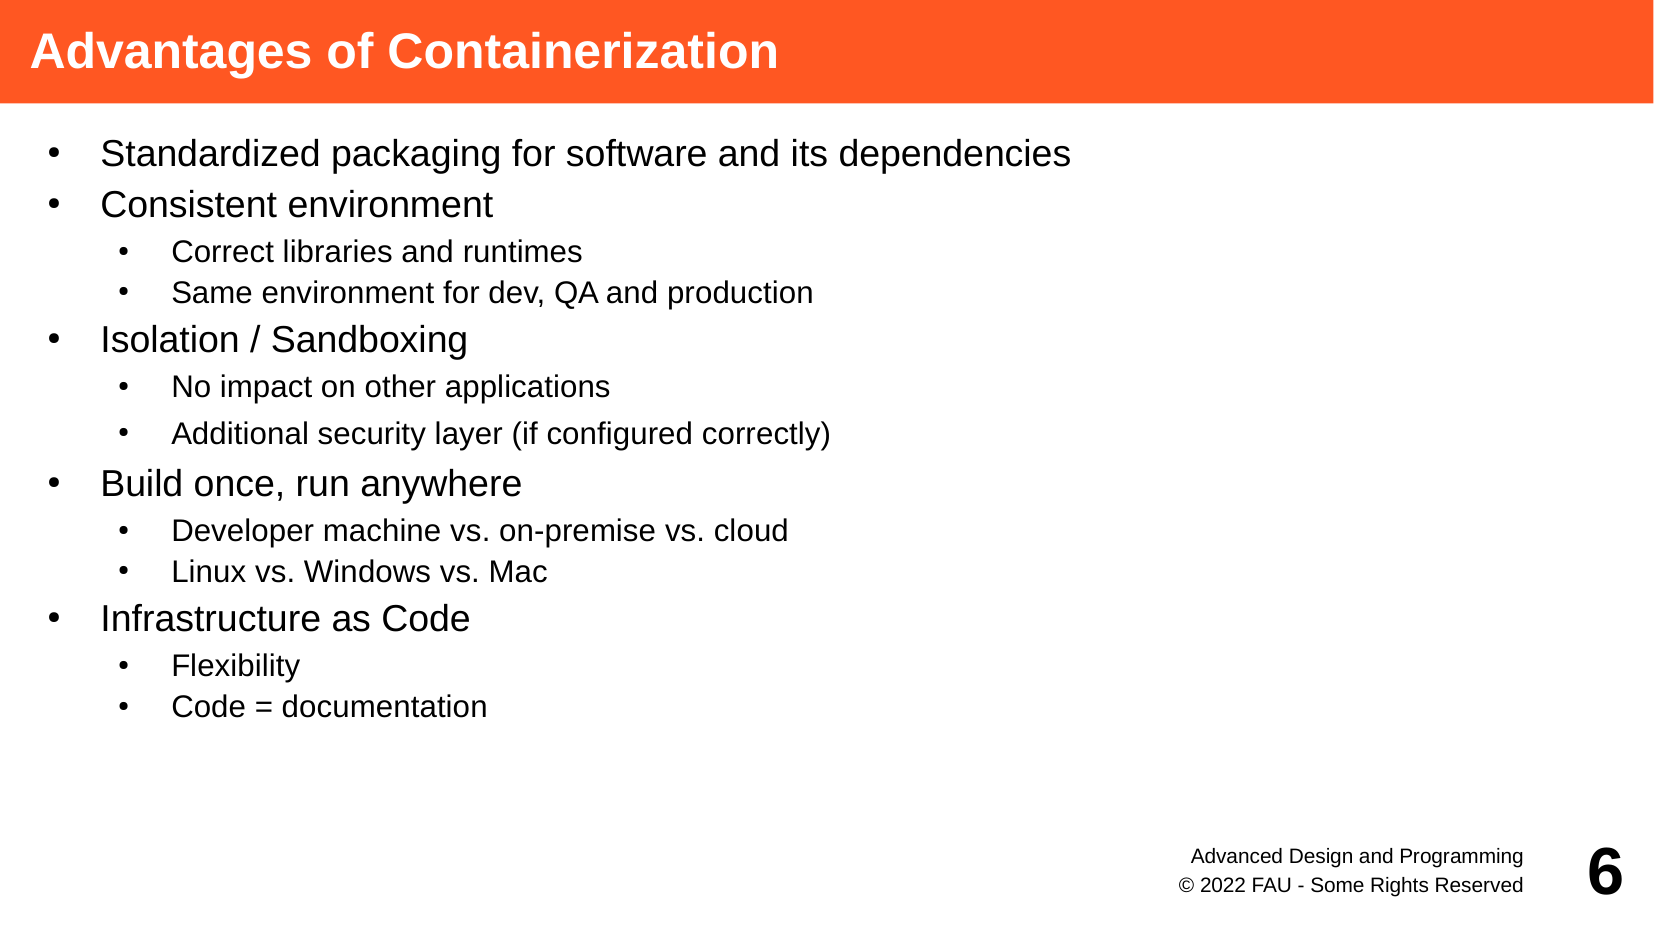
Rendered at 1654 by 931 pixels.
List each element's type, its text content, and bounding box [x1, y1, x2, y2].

title Advantages of Containerization [0, 0, 1654, 104]
list Standardized packaging for software and its dependencies Consistent environment Correct libraries and runtimes Same environment for dev, QA and production Isolation / Sandboxing No impact on other applications Additional security layer (if configured correctly) Build once, run anywhere Developer machine vs. on-premise vs. cloud Linux vs. Windows vs. Mac Infrastructure as Code Flexibility Code = documentation [29, 132, 1625, 813]
